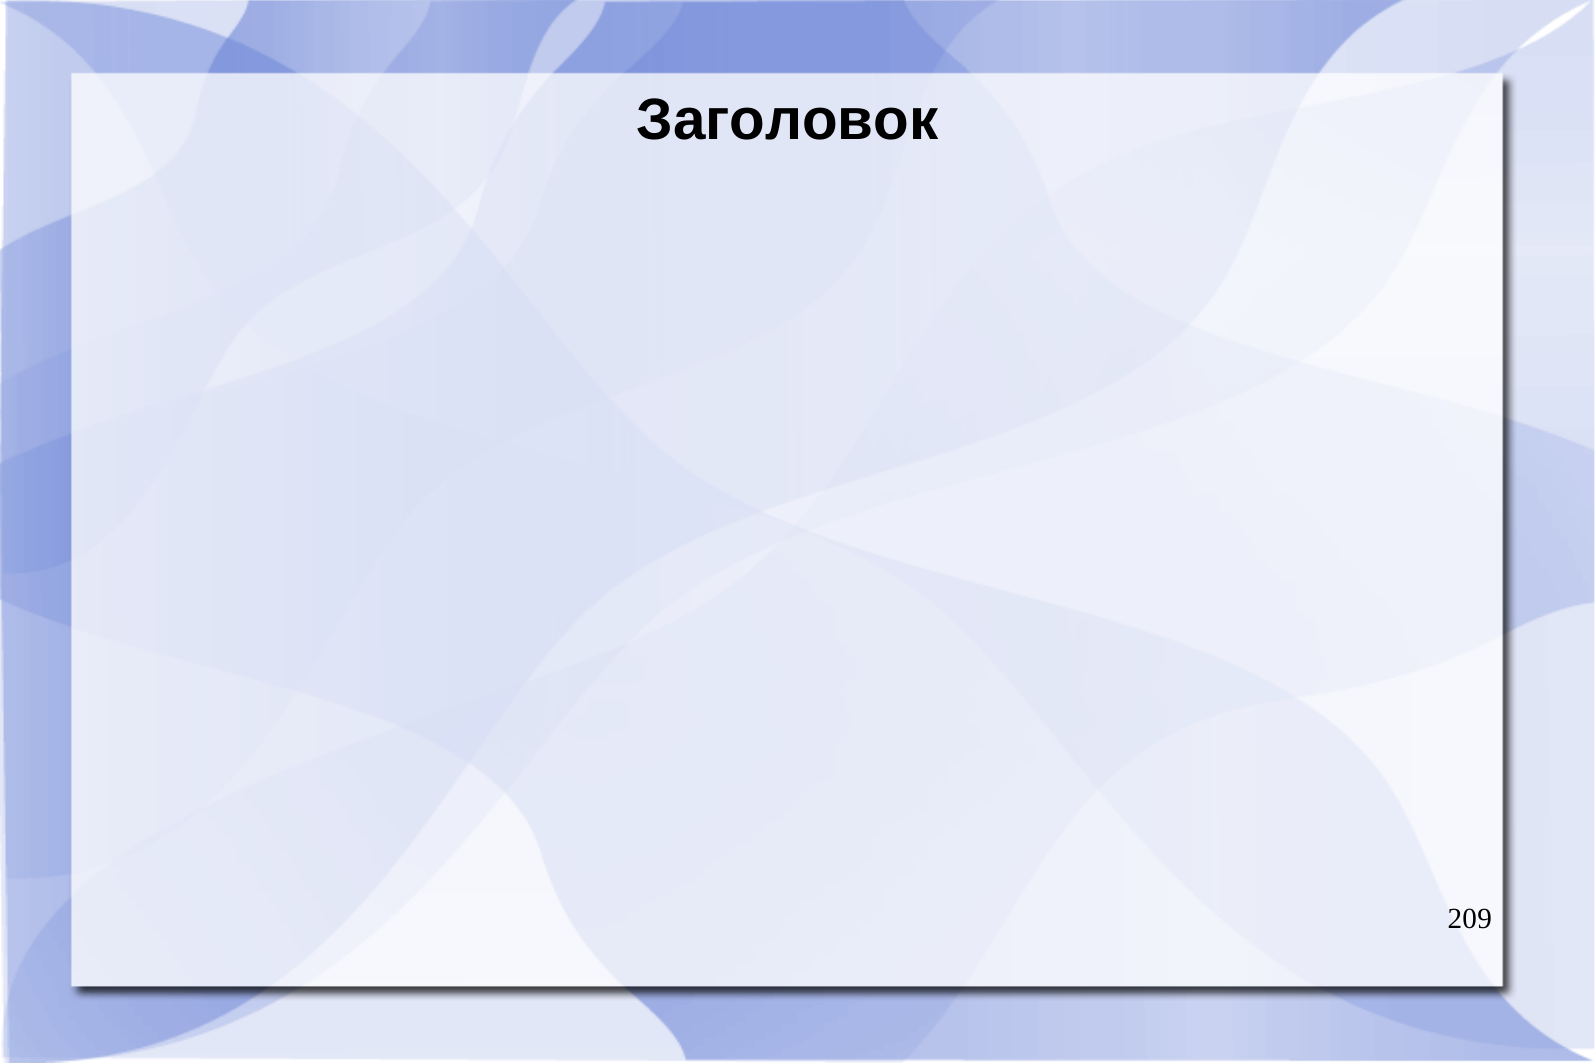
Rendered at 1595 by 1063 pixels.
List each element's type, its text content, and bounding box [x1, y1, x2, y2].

title Заголовок [75, 75, 1501, 164]
picture [0, 0, 1595, 1063]
